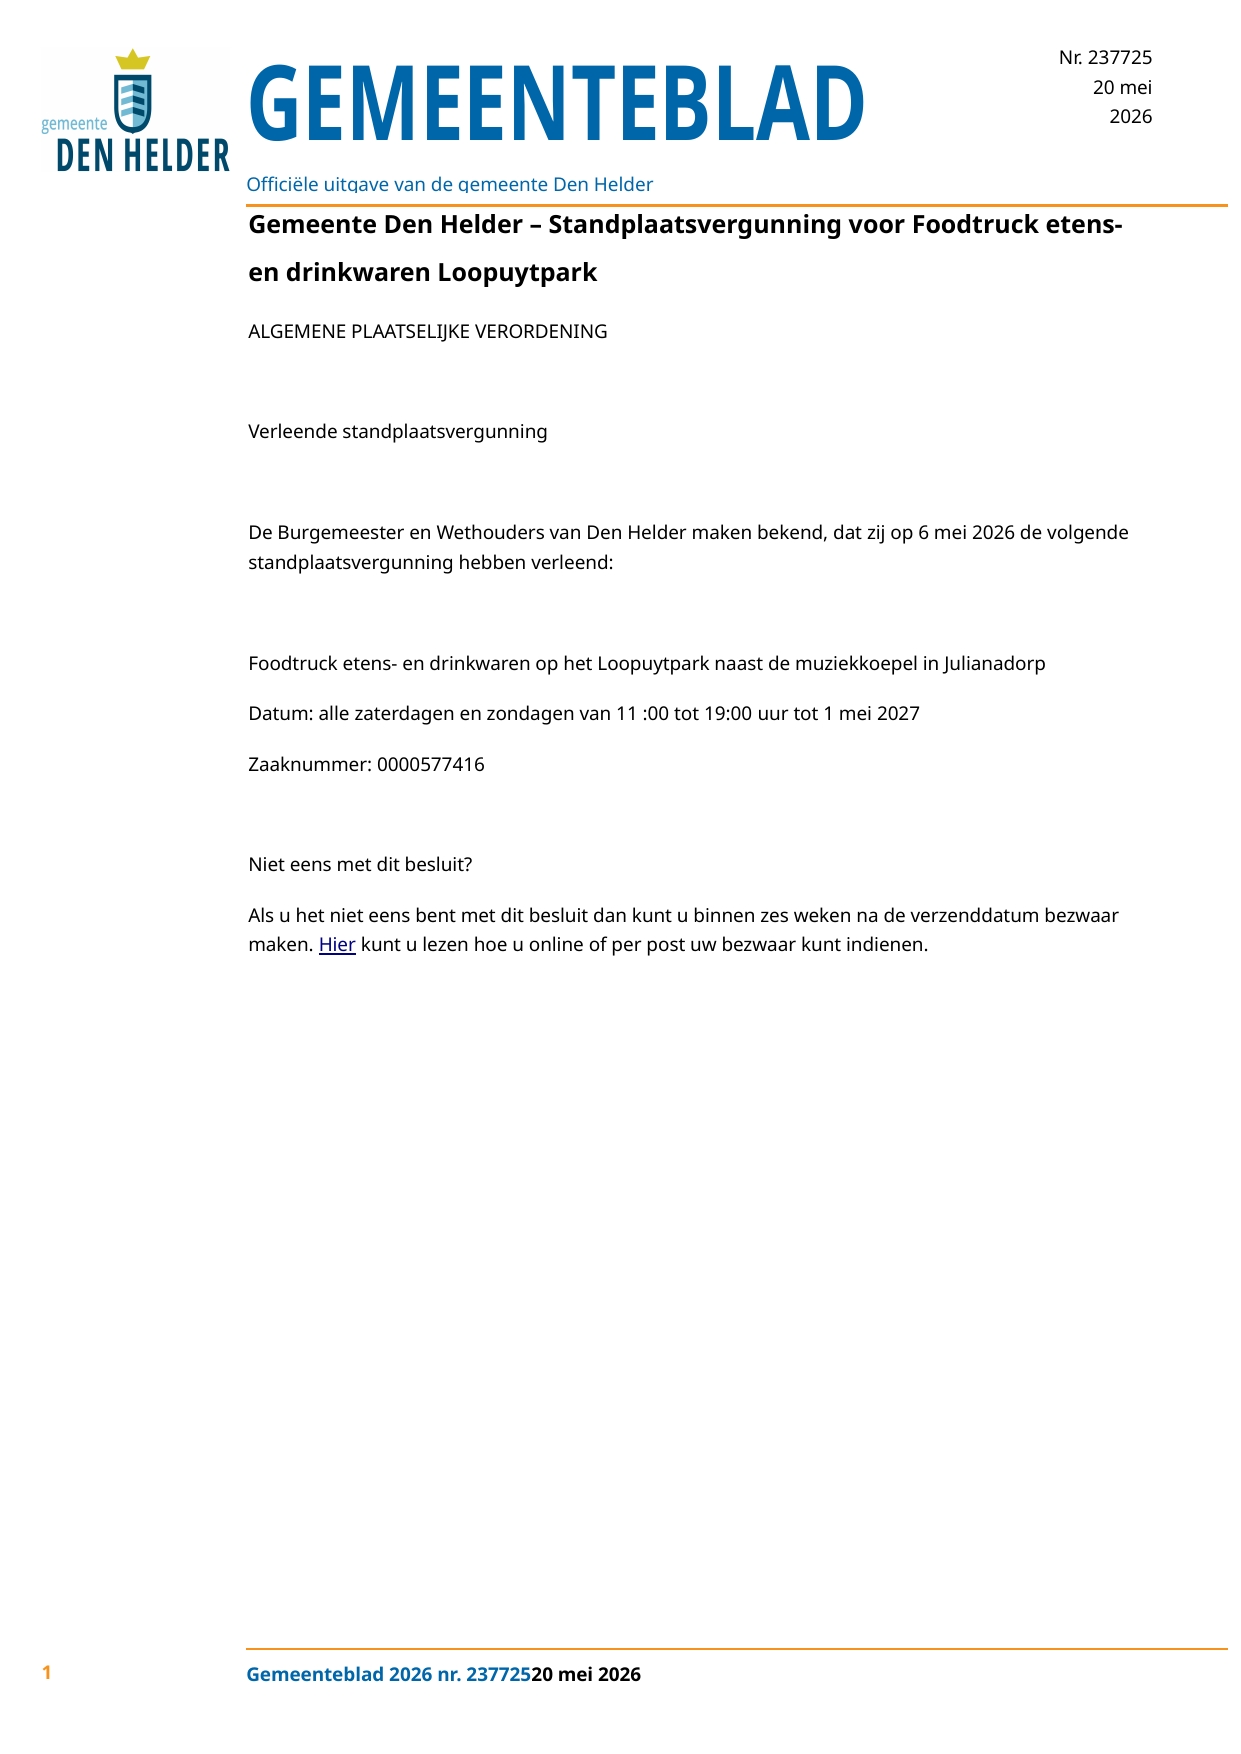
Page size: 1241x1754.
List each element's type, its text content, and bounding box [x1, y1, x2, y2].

text Zaaknummer: 0000577416 [248, 751, 1152, 777]
picture [100, 154, 106, 172]
picture [130, 157, 135, 172]
picture [220, 160, 224, 172]
picture [63, 144, 68, 165]
text ALGEMENE PLAATSELIJKE VERORDENING [248, 318, 1152, 344]
text Datum: alle zaterdagen en zondagen van 11 :00 tot 19:00 uur tot 1 mei 2027 [248, 700, 1152, 726]
text Foodtruck etens- en drinkwaren op het Loopuytpark naast de muziekkoepel in Julianadorp [248, 650, 1152, 676]
text De Burgemeester en Wethouders van Den Helder maken bekend, dat zij op 6 mei 2026 de volgende standplaatsvergunning hebben verleend: [248, 519, 1152, 575]
text Gemeente Den Helder – Standplaatsvergunning voor Foodtruck etens- en drinkwaren Loopuytpark [248, 207, 1152, 288]
text Niet eens met dit besluit? [248, 852, 1152, 877]
text Verleende standplaatsvergunning [248, 419, 1152, 444]
picture [41, 47, 231, 172]
picture [182, 144, 187, 165]
text Als u het niet eens bent met dit besluit dan kunt u binnen zes weken na de verzenddatum bezwaar maken. Hier kunt u lezen hoe u online of per post uw bezwaar kunt indienen. [248, 902, 1152, 957]
